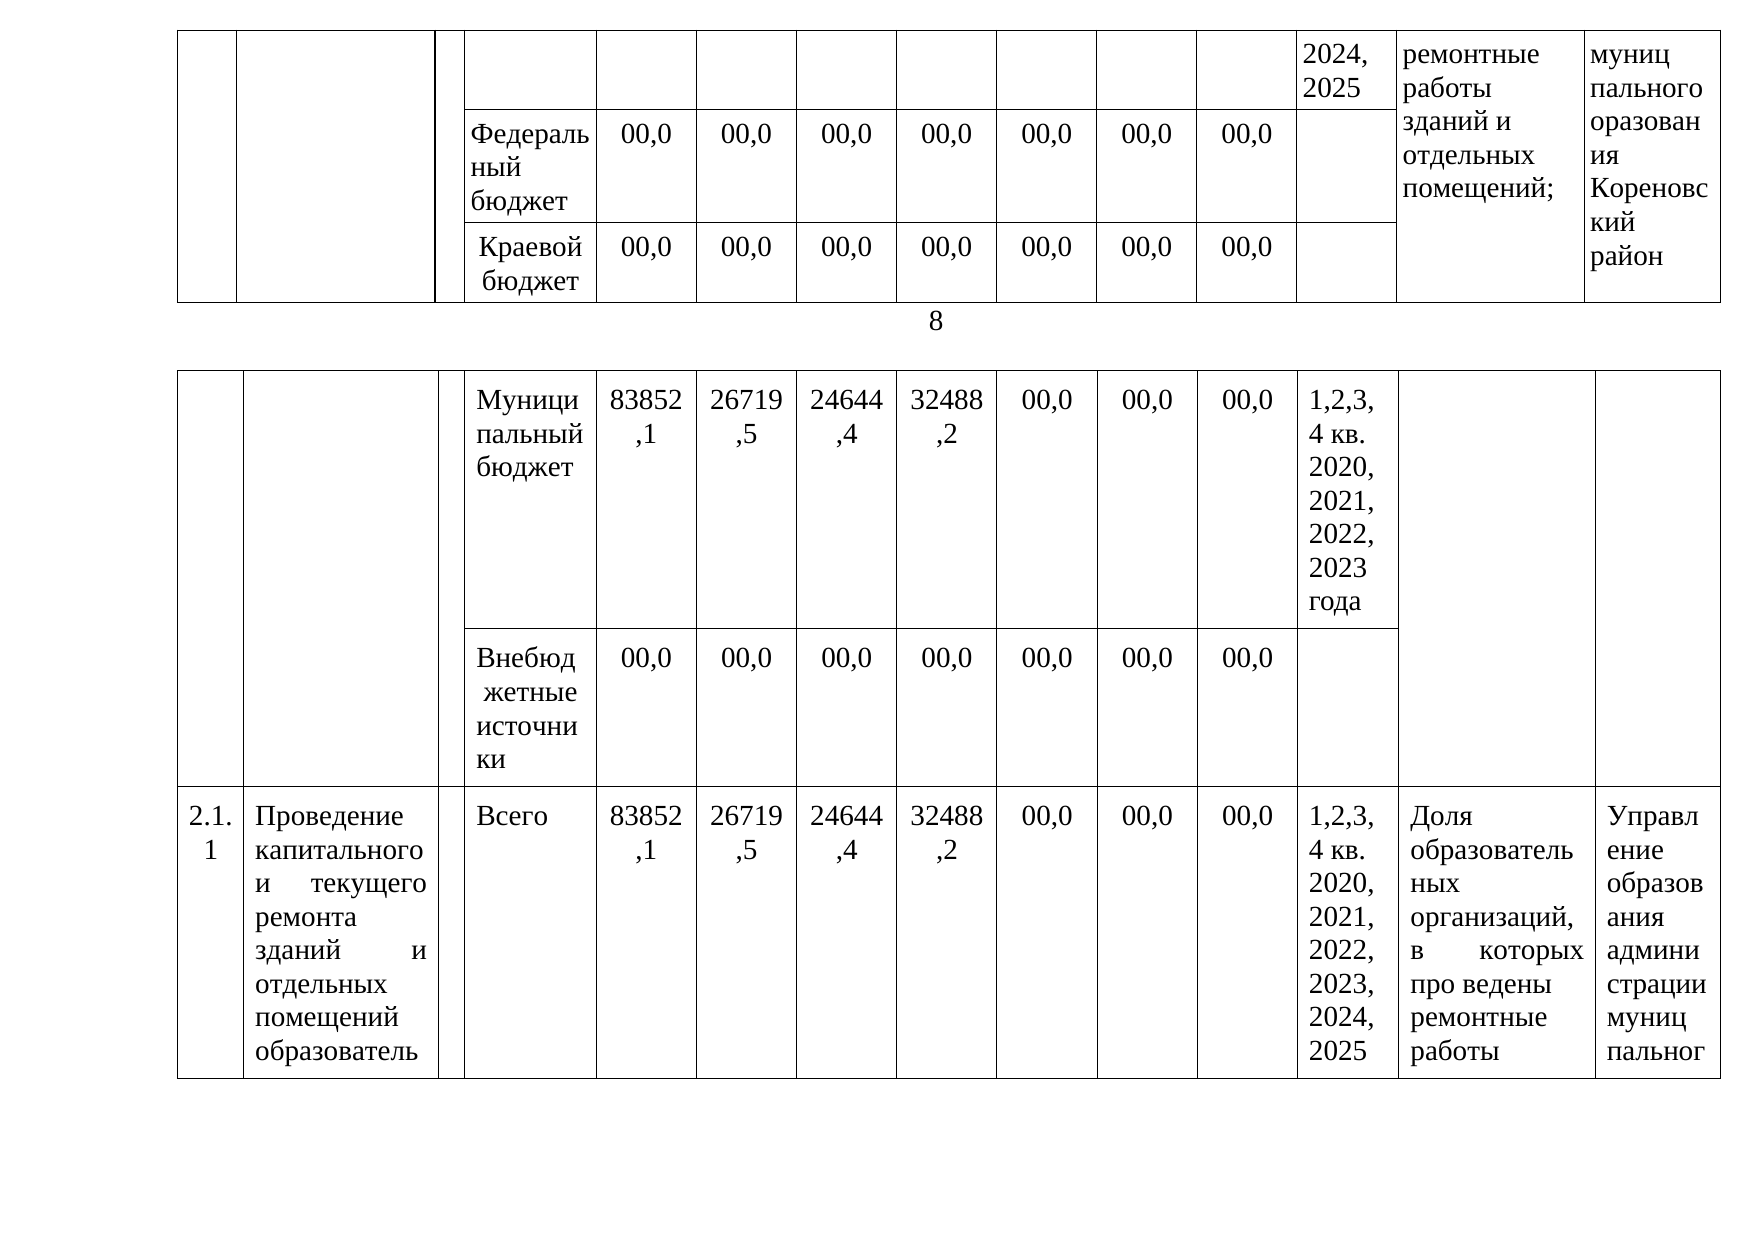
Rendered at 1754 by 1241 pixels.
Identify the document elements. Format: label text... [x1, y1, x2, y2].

table_cell 00,0 [997, 110, 1096, 222]
table_cell Федеральный бюджет [465, 110, 596, 222]
table_header 83852,1 [597, 371, 696, 628]
table_cell 26719,5 [697, 787, 796, 1078]
table_cell Проведение капитального и текущего ремонта зданий и отдельных помещений образователь [244, 787, 438, 1078]
table_header 00,0 [1098, 371, 1197, 628]
table_header 24644,4 [797, 371, 896, 628]
table_cell [897, 31, 996, 109]
table_cell [237, 31, 434, 302]
table_cell 00,0 [897, 223, 996, 302]
table_cell Всего [465, 787, 596, 1078]
table_header 26719,5 [697, 371, 796, 628]
table_cell [1197, 31, 1296, 109]
table_header [439, 371, 464, 786]
table_cell [1297, 223, 1396, 302]
table_cell 00,0 [597, 223, 696, 302]
table_cell [797, 31, 896, 109]
table_cell Краевой бюджет [465, 223, 596, 302]
table_cell [439, 787, 464, 1078]
table_cell 00,0 [797, 629, 896, 786]
table_cell Доля образовательных организаций, в которых про ведены ремонтные работы [1399, 787, 1595, 1078]
table_cell [465, 31, 596, 109]
table_cell [697, 31, 796, 109]
table_cell 1,2,3,4 кв. 2020, 2021, 2022, 2023, 2024, 2025 [1298, 787, 1398, 1078]
table_header 00,0 [1198, 371, 1297, 628]
table_cell 00,0 [997, 787, 1097, 1078]
table_cell [597, 31, 696, 109]
table_cell 00,0 [1098, 629, 1197, 786]
table_cell 2024, 2025 [1297, 31, 1396, 109]
table_header [178, 371, 243, 786]
text 8 [177, 303, 1695, 336]
table_cell 32488,2 [897, 787, 996, 1078]
table_header [1399, 371, 1595, 786]
table_cell 00,0 [1097, 223, 1196, 302]
table_cell 00,0 [1198, 787, 1297, 1078]
table_cell 00,0 [1197, 223, 1296, 302]
table_cell 00,0 [797, 110, 896, 222]
table_header [1596, 371, 1720, 786]
table_header 32488,2 [897, 371, 996, 628]
table_cell [1097, 31, 1196, 109]
table_cell 00,0 [797, 223, 896, 302]
table_cell 00,0 [997, 223, 1096, 302]
table_cell 2.1.1 [178, 787, 243, 1078]
table_cell [436, 31, 464, 302]
table_cell 00,0 [997, 629, 1097, 786]
table_cell [1297, 110, 1396, 222]
table_cell 00,0 [897, 110, 996, 222]
table_cell 24644,4 [797, 787, 896, 1078]
table_cell 00,0 [697, 110, 796, 222]
table_cell 00,0 [1197, 110, 1296, 222]
table_header [244, 371, 438, 786]
table_cell 00,0 [1097, 110, 1196, 222]
table_cell 00,0 [1098, 787, 1197, 1078]
table_cell муниц пального оразования Кореновский район [1585, 31, 1720, 302]
table_header 1,2,3, 4 кв. 2020, 2021, 2022, 2023 года [1298, 371, 1398, 628]
table_header Муниципальный бюджет [465, 371, 596, 628]
table_cell 00,0 [697, 629, 796, 786]
table_cell 00,0 [1198, 629, 1297, 786]
table_header 00,0 [997, 371, 1097, 628]
table_cell Внебюд жетные источники [465, 629, 596, 786]
table_cell [997, 31, 1096, 109]
table_cell 00,0 [597, 110, 696, 222]
table_cell 00,0 [697, 223, 796, 302]
table_cell 83852,1 [597, 787, 696, 1078]
table_cell [178, 31, 236, 302]
table_cell ремонтные работы зданий и отдельных помещений; [1397, 31, 1584, 302]
table_cell 00,0 [597, 629, 696, 786]
table_cell 00,0 [897, 629, 996, 786]
table_cell [1298, 629, 1398, 786]
table_cell Управление образования администрации муниц пальног [1596, 787, 1720, 1078]
